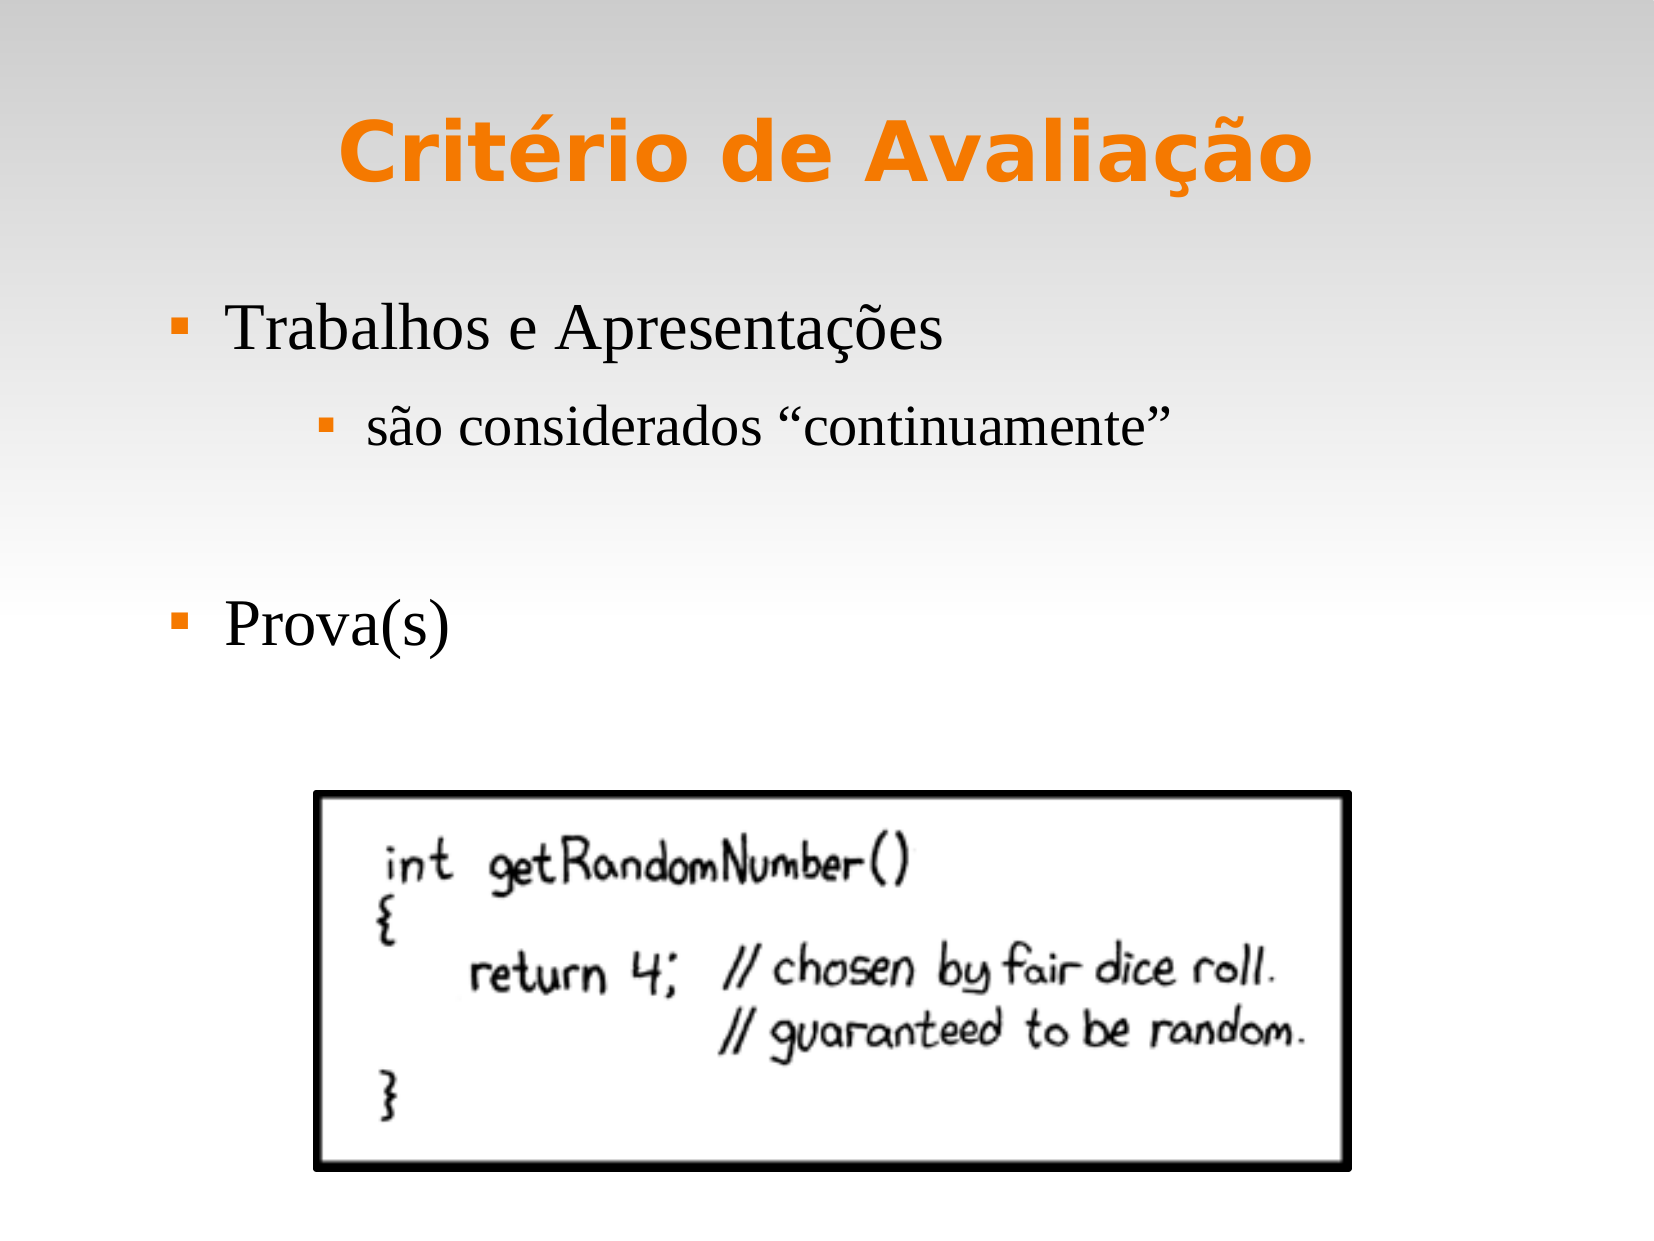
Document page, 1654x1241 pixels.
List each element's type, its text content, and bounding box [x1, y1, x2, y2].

list Trabalhos e Apresentações são considerados “continuamente” Prova(s) [82, 290, 1571, 1109]
picture [318, 795, 1346, 1166]
title Critério de Avaliação [82, 49, 1571, 257]
